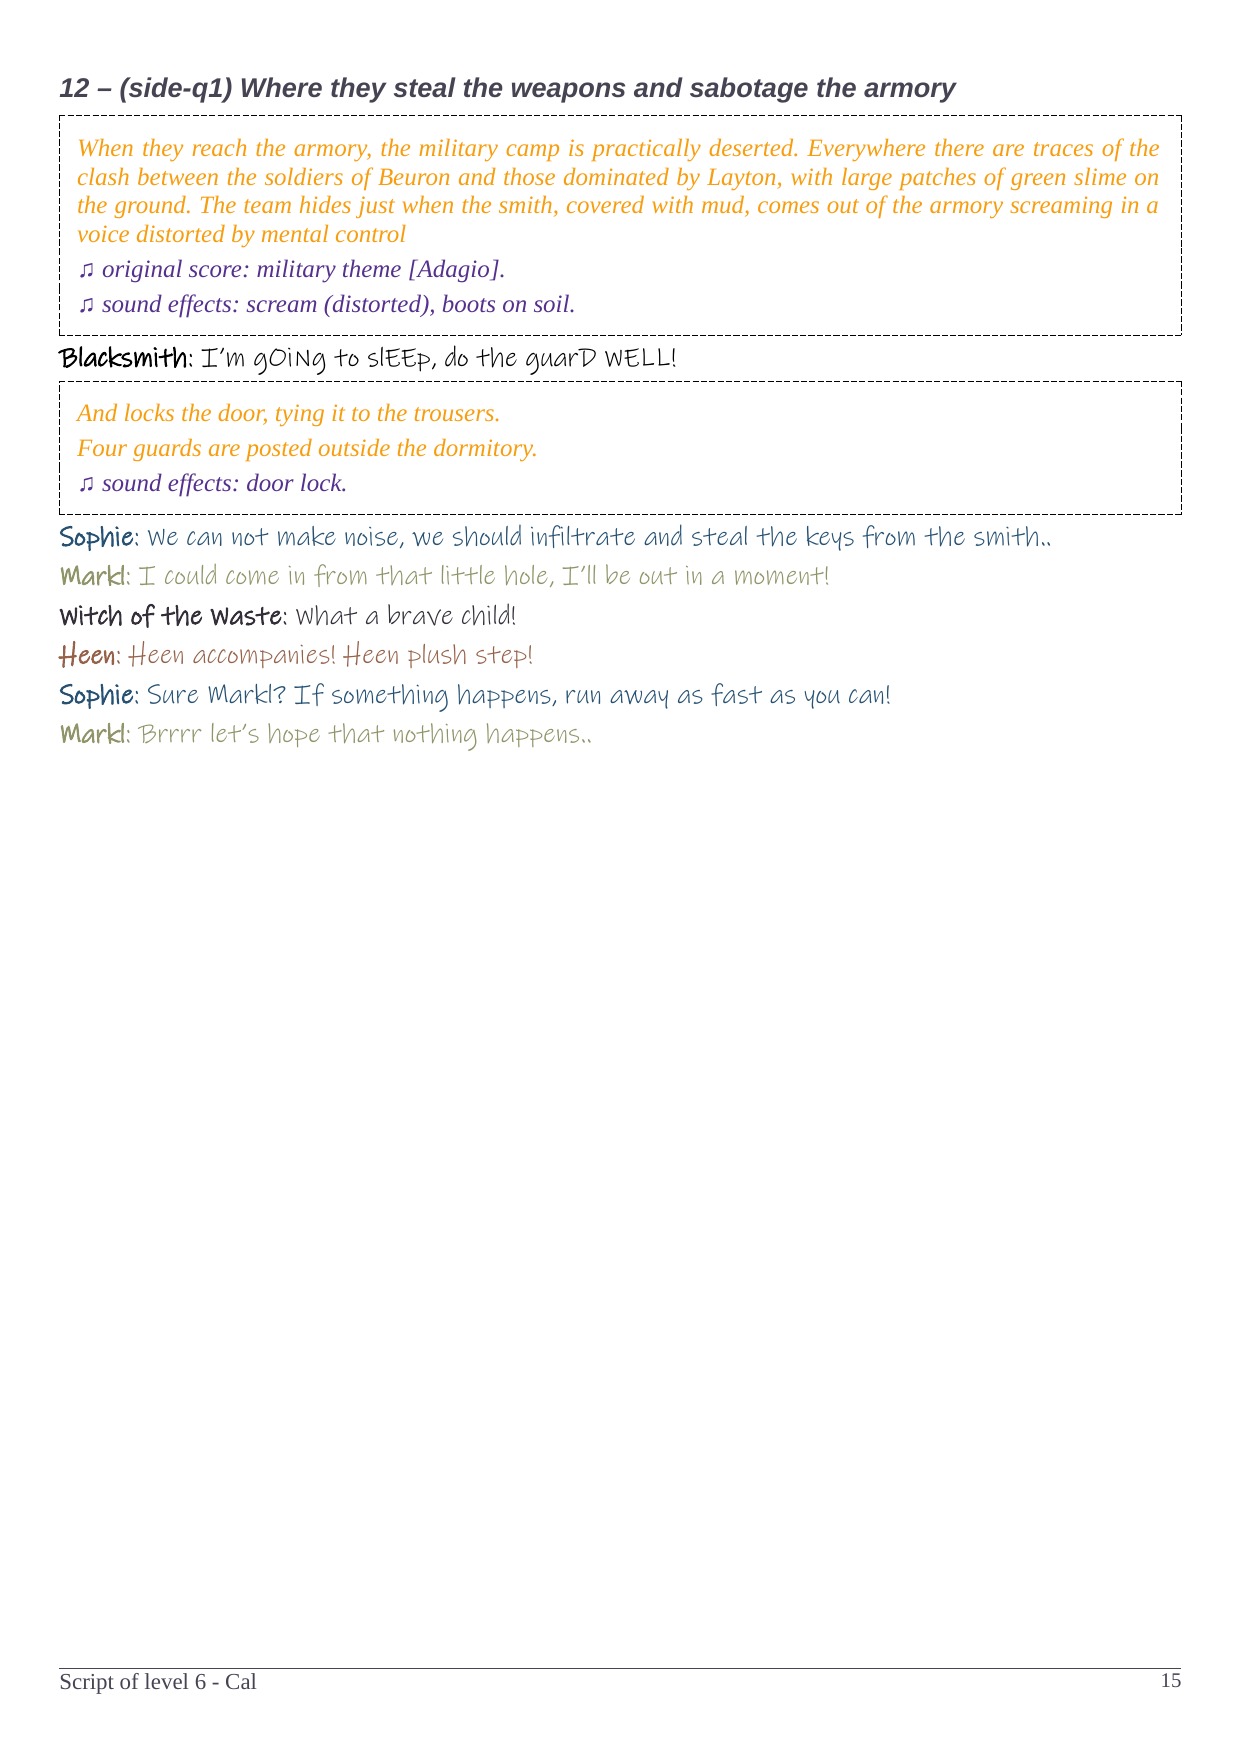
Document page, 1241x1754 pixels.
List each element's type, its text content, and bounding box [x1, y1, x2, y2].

text Heen: Heen accompanies! Heen plush step! [59, 639, 1181, 672]
text ♫ sound effects: scream (distorted), boots on soil. [59, 271, 1181, 335]
text And locks the door, tying it to the trousers. [59, 381, 1181, 415]
text Sophie: We can not make noise, we should infiltrate and steal the keys from the smith.. [59, 520, 1181, 554]
text Markl: I could come in from that little hole, I’ll be out in a moment! [59, 560, 1181, 593]
text Four guards are posted outside the dormitory. [59, 415, 1181, 450]
text Sophie: Sure Markl? If something happens, run away as fast as you can! [59, 678, 1181, 712]
text ♫ original score: military theme [Adagio]. [59, 236, 1181, 271]
text Witch of the Waste: What a brave child! [59, 599, 1181, 633]
text When they reach the armory, the military camp is practically deserted. Everywhere there are traces of the clash between the soldiers of Beuron and those dominated by Layton, with large patches of green slime on the ground. The team hides just when the smith, covered with mud, comes out of the armory screaming in a voice distorted by mental control [59, 115, 1181, 236]
subtitle 12 – (side-q1) Where they steal the weapons and sabotage the armory [59, 72, 1181, 103]
text ♫ sound effects: door lock. [59, 450, 1181, 514]
text Markl: Brrrr let’s hope that nothing happens.. [59, 718, 1181, 751]
text Blacksmith: I’m gOiNg to slEEp, do the guarD WELL! [59, 341, 1181, 375]
